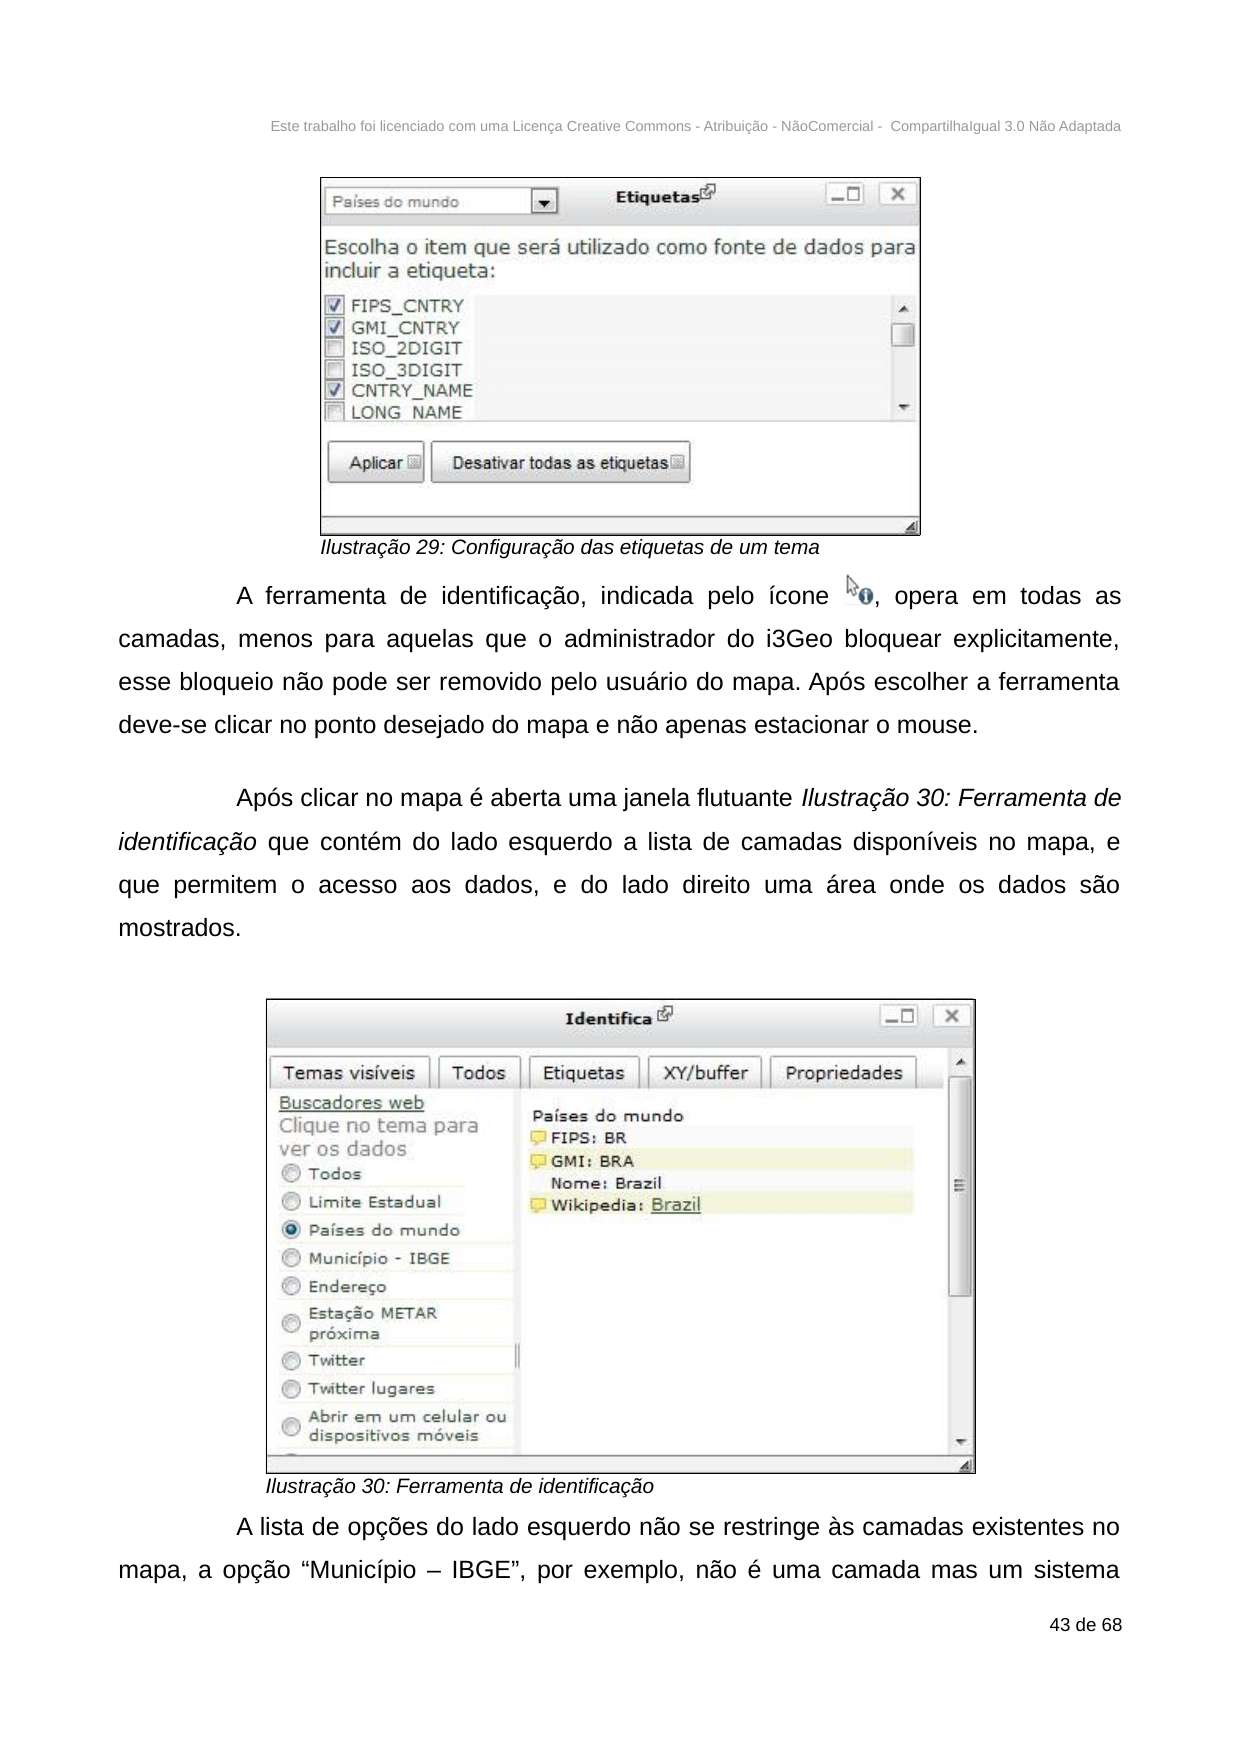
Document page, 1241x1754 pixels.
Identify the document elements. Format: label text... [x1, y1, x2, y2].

text Ilustração 30: Ferramenta de identificação [265, 1474, 975, 1497]
picture [267, 1000, 975, 1473]
picture [321, 178, 920, 535]
text Ilustração 29: Configuração das etiquetas de um tema [320, 536, 920, 559]
text A lista de opções do lado esquerdo não se restringe às camadas existentes no mapa, a opção “Município – IBGE”, por exemplo, não é uma camada mas um sistema [118, 986, 1122, 1584]
text A ferramenta de identificação, indicada pelo ícone , opera em todas as camadas, menos para aquelas que o administrador do i3Geo bloquear explicitamente, esse bloqueio não pode ser removido pelo usuário do mapa. Após escolher a ferramenta deve-se clicar no ponto desejado do mapa e não apenas estacionar o mouse. [118, 164, 1122, 739]
text Após clicar no mapa é aberta uma janela flutuante Ilustração 30: Ferramenta de identificação que contém do lado esquerdo a lista de camadas disponíveis no mapa, e que permitem o acesso aos dados, e do lado direito uma área onde os dados são mostrados. [118, 783, 1122, 942]
picture [844, 573, 874, 605]
